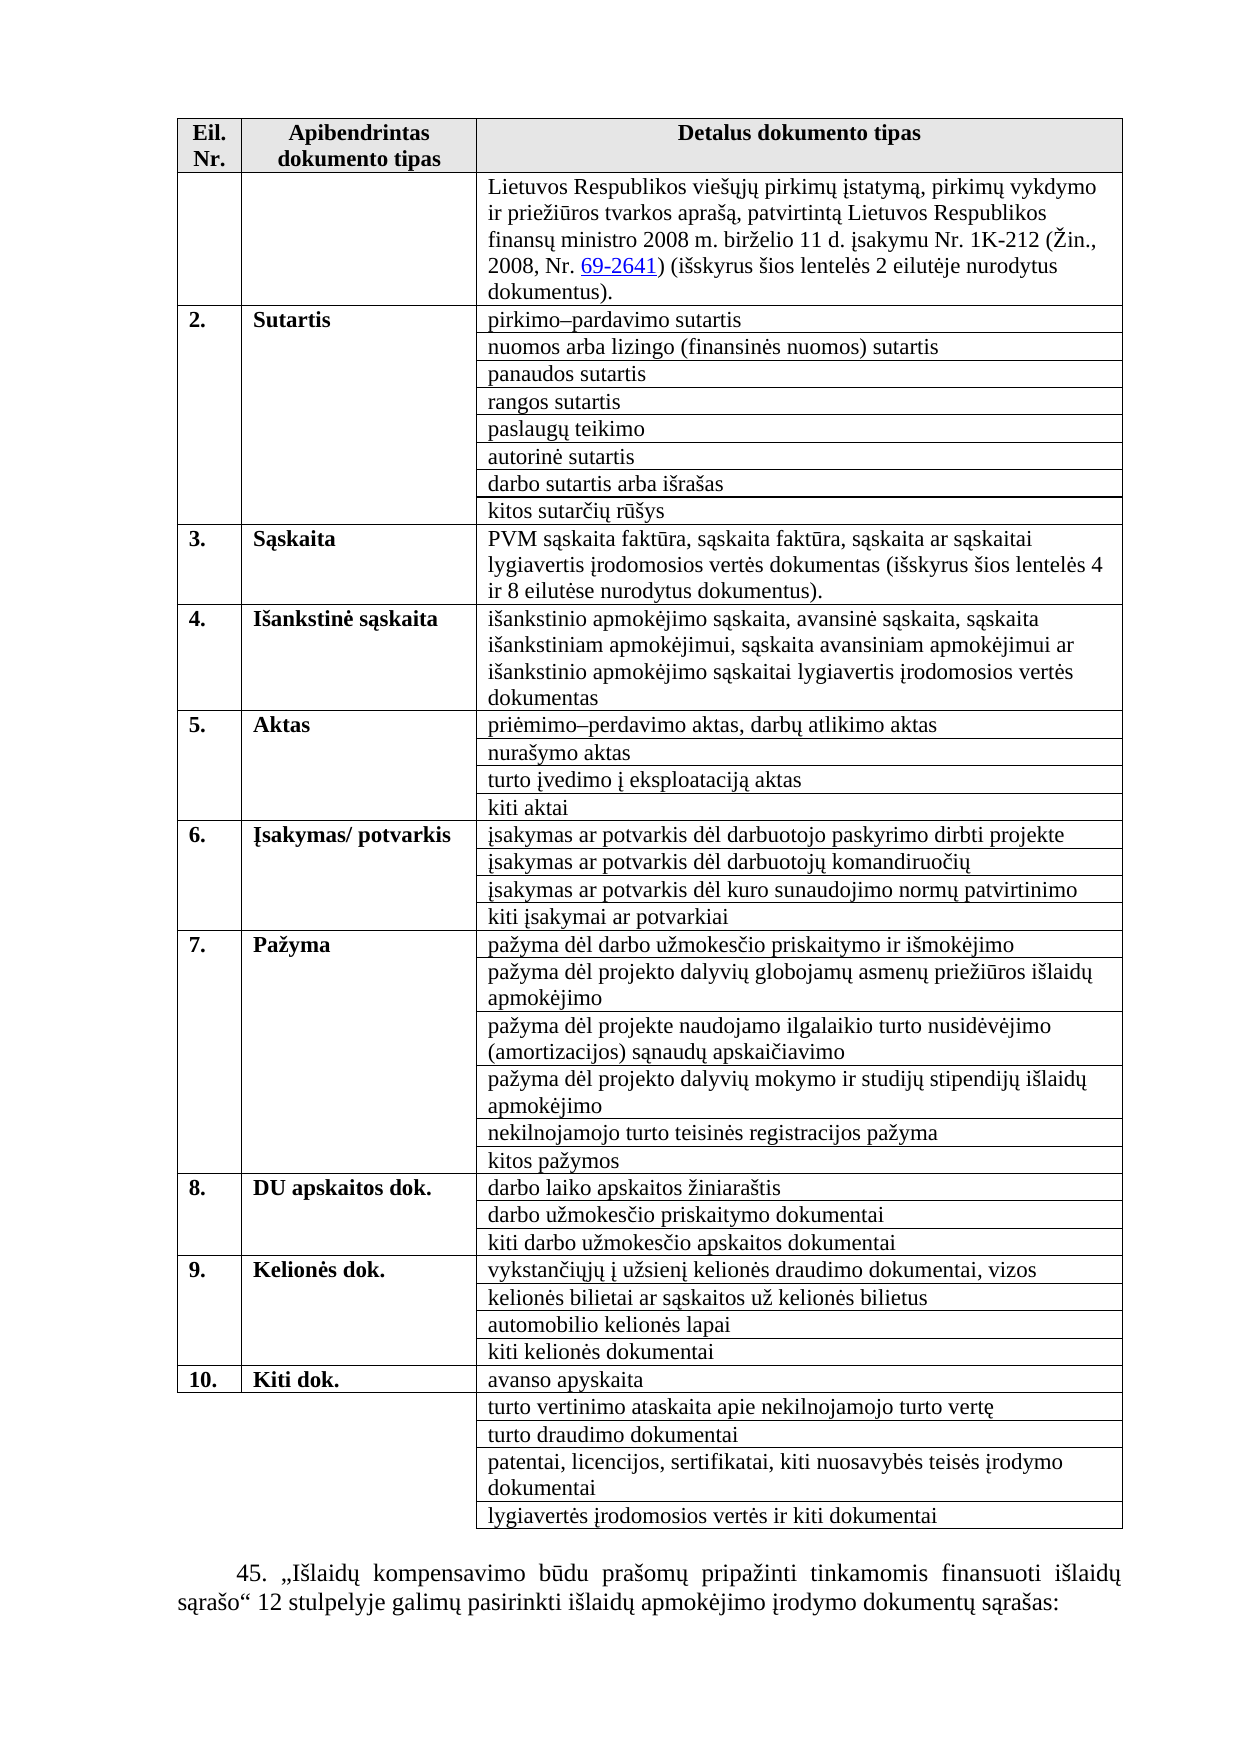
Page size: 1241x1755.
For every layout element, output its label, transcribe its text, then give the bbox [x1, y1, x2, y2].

table_cell įsakymas ar potvarkis dėl kuro sunaudojimo normų patvirtinimo [477, 876, 1122, 902]
table_cell priėmimo–perdavimo aktas, darbų atlikimo aktas [477, 711, 1122, 738]
table_cell Išankstinė sąskaita [242, 605, 476, 710]
table_cell Kiti dok. [242, 1366, 476, 1392]
table_cell 6. [178, 821, 241, 929]
table_cell išankstinio apmokėjimo sąskaita, avansinė sąskaita, sąskaita išankstiniam apmokėjimui, sąskaita avansiniam apmokėjimui ar išankstinio apmokėjimo sąskaitai lygiavertis įrodomosios vertės dokumentas [477, 605, 1122, 710]
table_cell patentai, licencijos, sertifikatai, kiti nuosavybės teisės įrodymo dokumentai [477, 1448, 1122, 1501]
table_cell panaudos sutartis [477, 361, 1122, 387]
table_header Apibendrintas dokumento tipas [242, 119, 476, 172]
table_cell 4. [178, 605, 241, 710]
table_cell 3. [178, 525, 241, 604]
table_cell darbo laiko apskaitos žiniaraštis [477, 1174, 1122, 1200]
table_cell Sąskaita [242, 525, 476, 604]
table_cell kiti kelionės dokumentai [477, 1339, 1122, 1365]
table_cell 7. [178, 931, 241, 1173]
table_cell Sutartis [242, 306, 476, 524]
table_cell 9. [178, 1256, 241, 1365]
table_cell kiti įsakymai ar potvarkiai [477, 903, 1122, 929]
table_cell pažyma dėl projekto dalyvių mokymo ir studijų stipendijų išlaidų apmokėjimo [477, 1066, 1122, 1118]
table_cell nurašymo aktas [477, 739, 1122, 765]
table_cell kiti aktai [477, 794, 1122, 820]
table_cell turto vertinimo ataskaita apie nekilnojamojo turto vertę [477, 1393, 1122, 1419]
table_cell [178, 173, 241, 305]
table_cell kiti darbo užmokesčio apskaitos dokumentai [477, 1229, 1122, 1255]
table_cell Įsakymas/ potvarkis [242, 821, 476, 929]
table_cell vykstančiųjų į užsienį kelionės draudimo dokumentai, vizos [477, 1256, 1122, 1283]
table_cell darbo sutartis arba išrašas [477, 470, 1122, 496]
table_cell 8. [178, 1174, 241, 1255]
table_cell pažyma dėl projekto dalyvių globojamų asmenų priežiūros išlaidų apmokėjimo [477, 958, 1122, 1011]
table_cell 5. [178, 711, 241, 820]
table_cell Kelionės dok. [242, 1256, 476, 1365]
table_cell pirkimo–pardavimo sutartis [477, 306, 1122, 332]
table_cell pažyma dėl darbo užmokesčio priskaitymo ir išmokėjimo [477, 931, 1122, 957]
table_cell autorinė sutartis [477, 443, 1122, 469]
table_cell turto draudimo dokumentai [477, 1421, 1122, 1447]
table_cell įsakymas ar potvarkis dėl darbuotojų komandiruočių [477, 849, 1122, 875]
table_cell rangos sutartis [477, 388, 1122, 414]
table_cell pažyma dėl projekte naudojamo ilgalaikio turto nusidėvėjimo (amortizacijos) sąnaudų apskaičiavimo [477, 1012, 1122, 1064]
table_cell lygiavertės įrodomosios vertės ir kiti dokumentai [477, 1502, 1122, 1528]
table_cell paslaugų teikimo [477, 415, 1122, 442]
table_cell DU apskaitos dok. [242, 1174, 476, 1255]
table_cell Lietuvos Respublikos viešųjų pirkimų įstatymą, pirkimų vykdymo ir priežiūros tvarkos aprašą, patvirtintą Lietuvos Respublikos finansų ministro 2008 m. birželio 11 d. įsakymu Nr. 1K-212 (Žin., 2008, Nr. 69-2641) (išskyrus šios lentelės 2 eilutėje nurodytus dokumentus). [477, 173, 1122, 305]
text 45. „Išlaidų kompensavimo būdu prašomų pripažinti tinkamomis finansuoti išlaidų sąrašo“ 12 stulpelyje galimų pasirinkti išlaidų apmokėjimo įrodymo dokumentų sąrašas: [177, 1558, 1122, 1615]
table_cell nekilnojamojo turto teisinės registracijos pažyma [477, 1119, 1122, 1146]
table_cell darbo užmokesčio priskaitymo dokumentai [477, 1201, 1122, 1228]
table_cell 10. [178, 1366, 241, 1392]
table_cell įsakymas ar potvarkis dėl darbuotojo paskyrimo dirbti projekte [477, 821, 1122, 847]
table_cell Aktas [242, 711, 476, 820]
table_cell turto įvedimo į eksploataciją aktas [477, 766, 1122, 793]
table_header Detalus dokumento tipas [477, 119, 1122, 172]
table_cell nuomos arba lizingo (finansinės nuomos) sutartis [477, 333, 1122, 359]
table_cell avanso apyskaita [477, 1366, 1122, 1392]
table_cell kitos sutarčių rūšys [477, 498, 1122, 524]
table_cell kelionės bilietai ar sąskaitos už kelionės bilietus [477, 1284, 1122, 1310]
table_cell [242, 173, 476, 305]
table_cell 2. [178, 306, 241, 524]
table_cell Pažyma [242, 931, 476, 1173]
table_cell PVM sąskaita faktūra, sąskaita faktūra, sąskaita ar sąskaitai lygiavertis įrodomosios vertės dokumentas (išskyrus šios lentelės 4 ir 8 eilutėse nurodytus dokumentus). [477, 525, 1122, 604]
table_cell automobilio kelionės lapai [477, 1311, 1122, 1337]
table_cell kitos pažymos [477, 1147, 1122, 1173]
table_header Eil. Nr. [178, 119, 241, 172]
